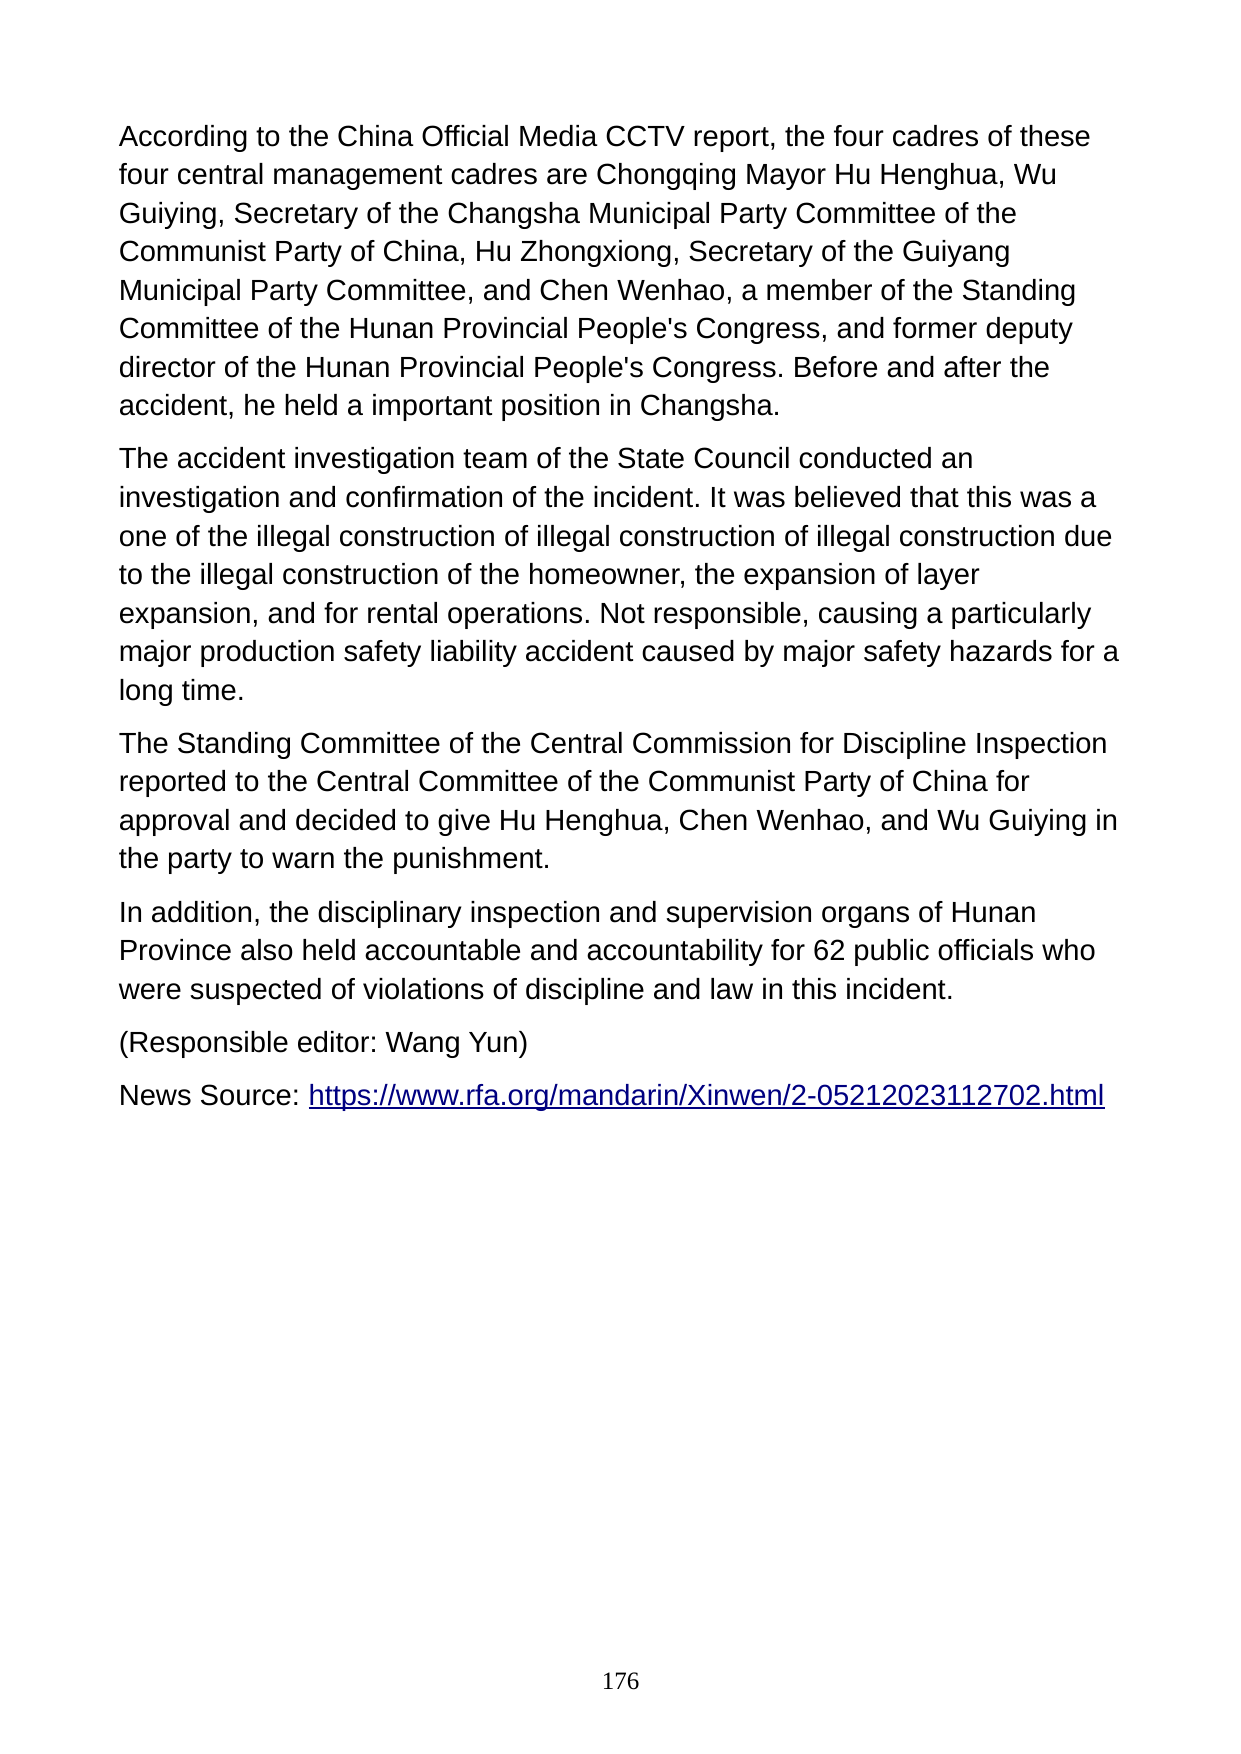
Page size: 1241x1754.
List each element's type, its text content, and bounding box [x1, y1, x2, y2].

text According to the China Official Media CCTV report, the four cadres of these four central management cadres are Chongqing Mayor Hu Henghua, Wu Guiying, Secretary of the Changsha Municipal Party Committee of the Communist Party of China, Hu Zhongxiong, Secretary of the Guiyang Municipal Party Committee, and Chen Wenhao, a member of the Standing Committee of the Hunan Provincial People's Congress, and former deputy director of the Hunan Provincial People's Congress. Before and after the accident, he held a important position in Changsha. [118, 118, 1122, 422]
text The accident investigation team of the State Council conducted an investigation and confirmation of the incident. It was believed that this was a one of the illegal construction of illegal construction of illegal construction due to the illegal construction of the homeowner, the expansion of layer expansion, and for rental operations. Not responsible, causing a particularly major production safety liability accident caused by major safety hazards for a long time. [118, 441, 1122, 706]
text The Standing Committee of the Central Commission for Discipline Inspection reported to the Central Committee of the Communist Party of China for approval and decided to give Hu Henghua, Chen Wenhao, and Wu Guiying in the party to warn the punishment. [118, 726, 1122, 875]
text In addition, the disciplinary inspection and supervision organs of Hunan Province also held accountable and accountability for 62 public officials who were suspected of violations of discipline and law in this incident. [118, 894, 1122, 1005]
text News Source: https://www.rfa.org/mandarin/Xinwen/2-05212023112702.html [118, 1078, 1122, 1111]
text (Responsible editor: Wang Yun) [118, 1025, 1122, 1058]
